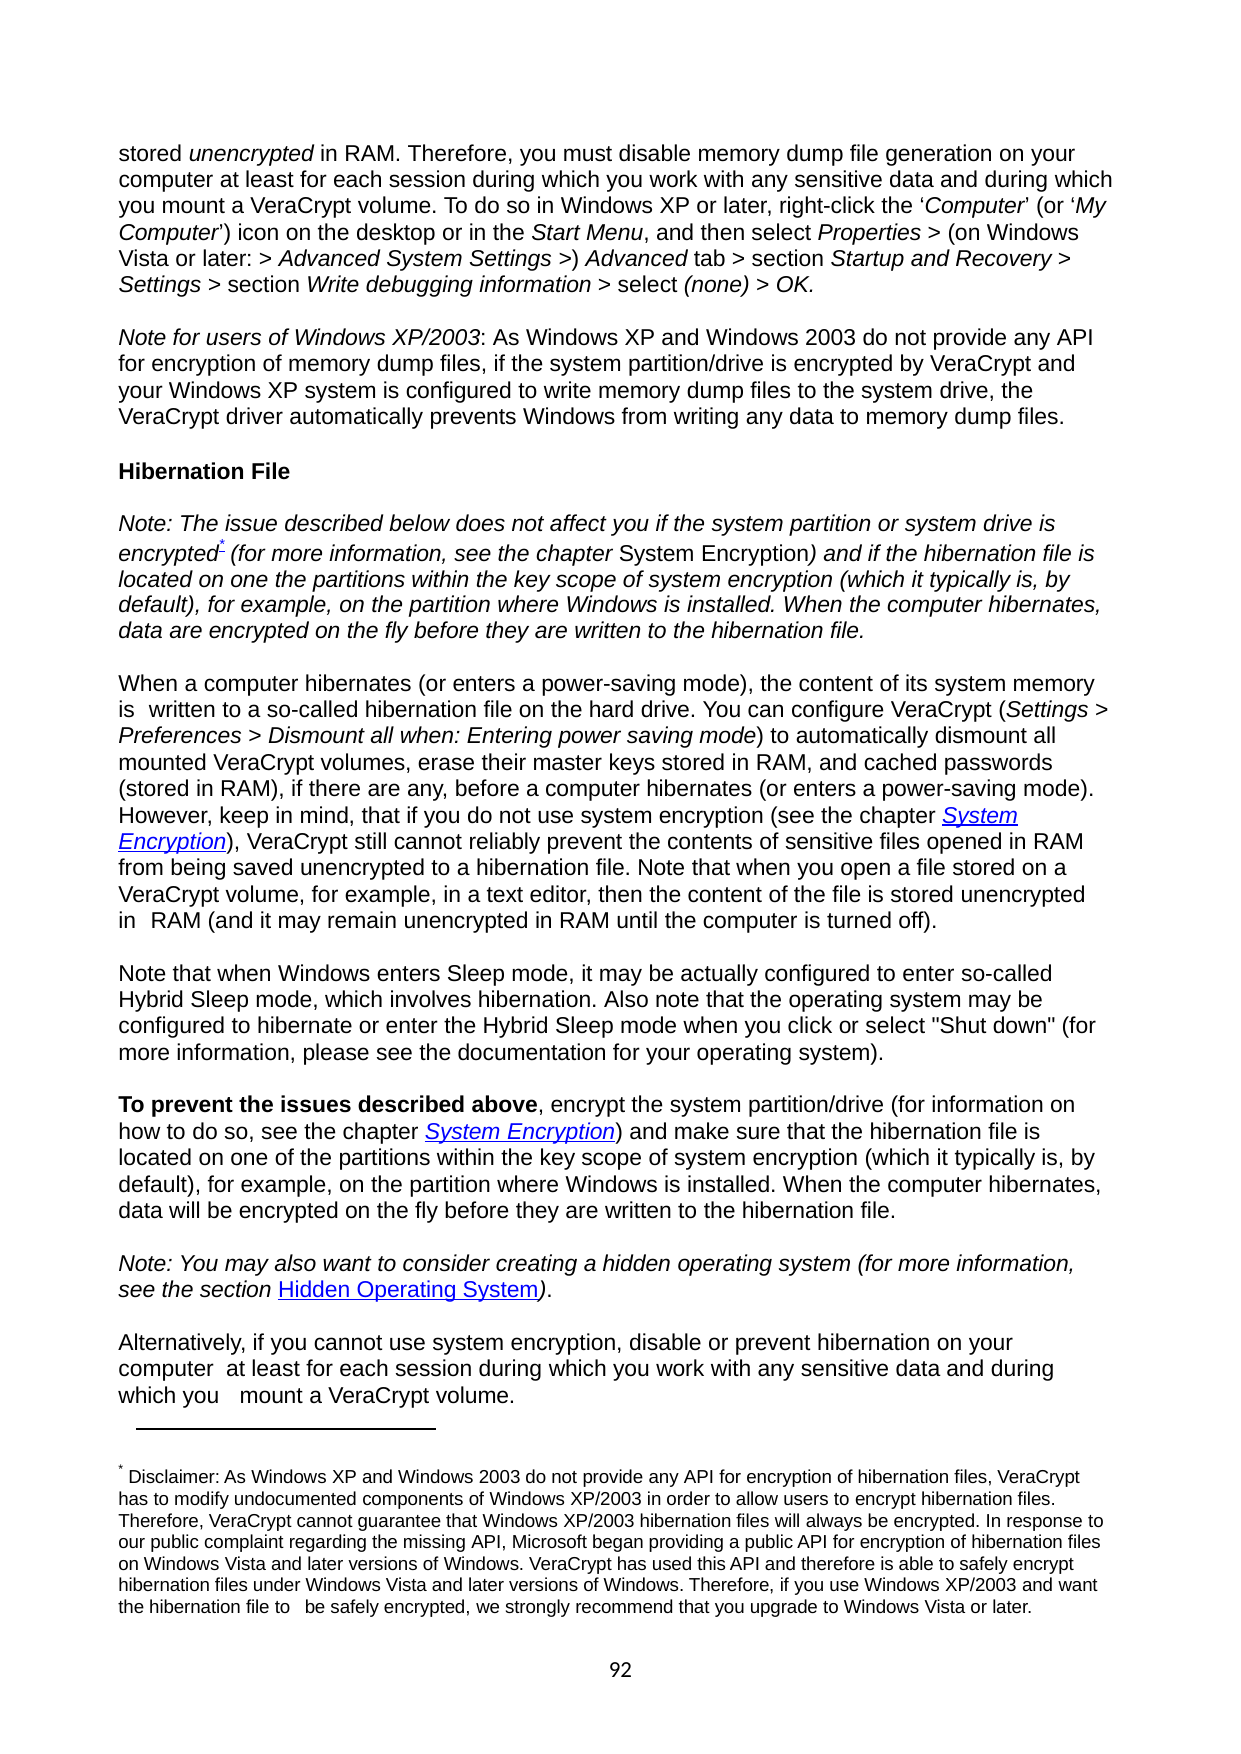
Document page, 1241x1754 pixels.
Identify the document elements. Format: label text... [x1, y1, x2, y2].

text To prevent the issues described above, encrypt the system partition/drive (for information on how to do so, see the chapter System Encryption) and make sure that the hibernation file is located on one of the partitions within the key scope of system encryption (which it typically is, by default), for example, on the partition where Windows is installed. When the computer hibernates, data will be encrypted on the fly before they are written to the hibernation file. [118, 1091, 1105, 1223]
text However, keep in mind, that if you do not use system encryption (see the chapter System Encryption), VeraCrypt still cannot reliably prevent the contents of sensitive files opened in RAM from being saved unencrypted to a hibernation file. Note that when you open a file stored on a VeraCrypt volume, for example, in a text editor, then the content of the file is stored unencrypted in RAM (and it may remain unencrypted in RAM until the computer is turned off). [118, 802, 1105, 933]
text Note that when Windows enters Sleep mode, it may be actually configured to enter so-called Hybrid Sleep mode, which involves hibernation. Also note that the operating system may be configured to hibernate or enter the Hybrid Sleep mode when you click or select "Shut down" (for more information, please see the documentation for your operating system). [118, 960, 1101, 1065]
text Note: The issue described below does not affect you if the system partition or system drive is encrypted* (for more information, see the chapter System Encryption) and if the hibernation file is located on one the partitions within the key scope of system encryption (which it typically is, by default), for example, on the partition where Windows is installed. When the computer hibernates, data are encrypted on the fly before they are written to the hibernation file. [118, 511, 1111, 643]
text stored unencrypted in RAM. Therefore, you must disable memory dump file generation on your computer at least for each session during which you work with any sensitive data and during which you mount a VeraCrypt volume. To do so in Windows XP or later, right-click the ‘Computer’ (or ‘My Computer’) icon on the desktop or in the Start Menu, and then select Properties > (on Windows Vista or later: > Advanced System Settings >) Advanced tab > section Startup and Recovery > Settings > section Write debugging information > select (none) > OK. [118, 139, 1116, 298]
subtitle Hibernation File [118, 458, 1134, 484]
text Alternatively, if you cannot use system encryption, disable or prevent hibernation on your computer at least for each session during which you work with any sensitive data and during which you mount a VeraCrypt volume. [118, 1329, 1108, 1408]
text Therefore, VeraCrypt cannot guarantee that Windows XP/2003 hibernation files will always be encrypted. In response to our public complaint regarding the missing API, Microsoft began providing a public API for encryption of hibernation files on Windows Vista and later versions of Windows. VeraCrypt has used this API and therefore is able to safely encrypt hibernation files under Windows Vista and later versions of Windows. Therefore, if you use Windows XP/2003 and want the hibernation file to be safely encrypted, we strongly recommend that you upgrade to Windows Vista or later. [118, 1509, 1109, 1617]
text When a computer hibernates (or enters a power-saving mode), the content of its system memory is written to a so-called hibernation file on the hard drive. You can configure VeraCrypt (Settings > Preferences > Dismount all when: Entering power saving mode) to automatically dismount all mounted VeraCrypt volumes, erase their master keys stored in RAM, and cached passwords (stored in RAM), if there are any, before a computer hibernates (or enters a power-saving mode). [118, 670, 1111, 802]
text Note for users of Windows XP/2003: As Windows XP and Windows 2003 do not provide any API for encryption of memory dump files, if the system partition/drive is encrypted by VeraCrypt and your Windows XP system is configured to write memory dump files to the system drive, the VeraCrypt driver automatically prevents Windows from writing any data to memory dump files. [118, 324, 1101, 429]
text Note: You may also want to consider creating a hidden operating system (for more information, see the section Hidden Operating System). [118, 1250, 1101, 1302]
text * Disclaimer: As Windows XP and Windows 2003 do not provide any API for encryption of hibernation files, VeraCrypt has to modify undocumented components of Windows XP/2003 in order to allow users to encrypt hibernation files. [118, 1461, 1101, 1509]
